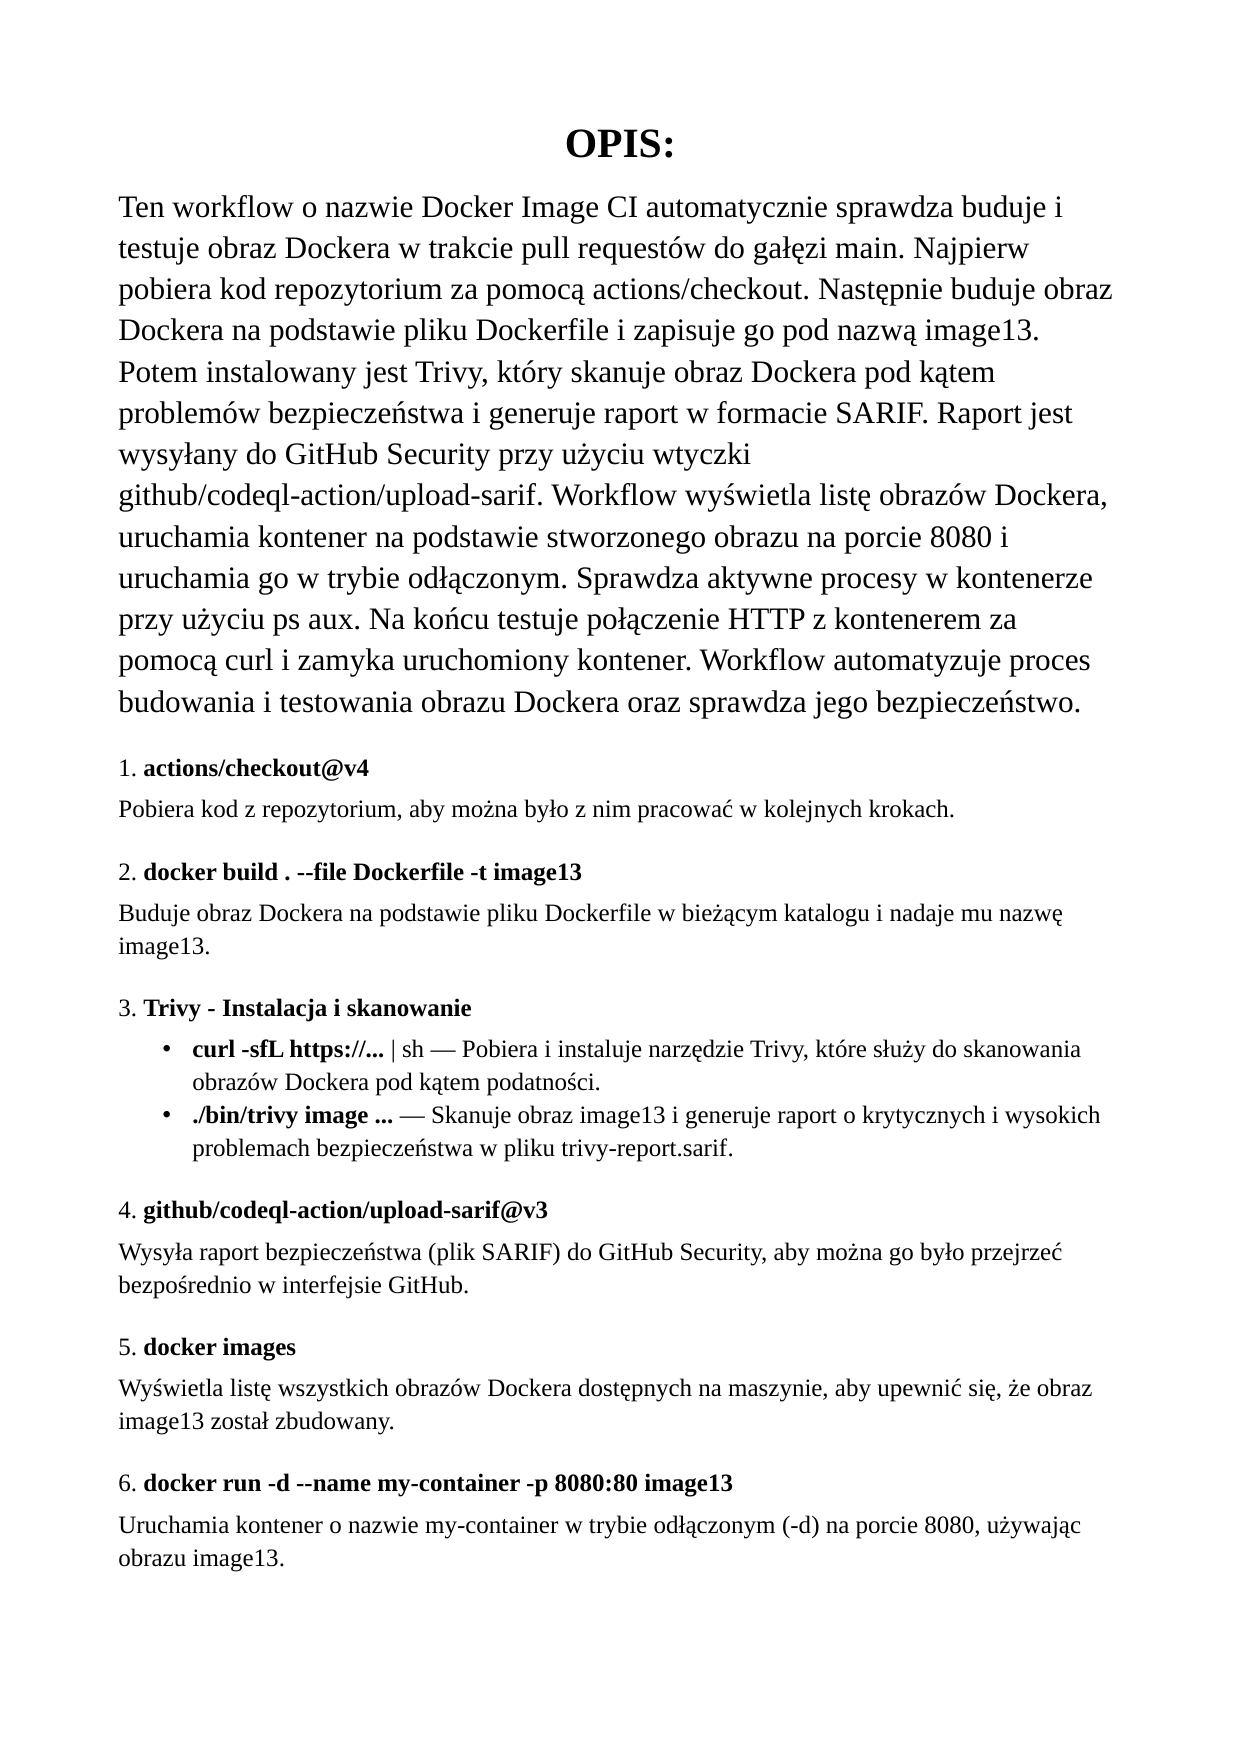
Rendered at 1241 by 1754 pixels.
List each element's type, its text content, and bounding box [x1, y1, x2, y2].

text Ten workflow o nazwie Docker Image CI automatycznie sprawdza buduje i testuje obraz Dockera w trakcie pull requestów do gałęzi main. Najpierw pobiera kod repozytorium za pomocą actions/checkout. Następnie buduje obraz Dockera na podstawie pliku Dockerfile i zapisuje go pod nazwą image13. Potem instalowany jest Trivy, który skanuje obraz Dockera pod kątem problemów bezpieczeństwa i generuje raport w formacie SARIF. Raport jest wysyłany do GitHub Security przy użyciu wtyczki github/codeql-action/upload-sarif. Workflow wyświetla listę obrazów Dockera, uruchamia kontener na podstawie stworzonego obrazu na porcie 8080 i uruchamia go w trybie odłączonym. Sprawdza aktywne procesy w kontenerze przy użyciu ps aux. Na końcu testuje połączenie HTTP z kontenerem za pomocą curl i zamyka uruchomiony kontener. Workflow automatyzuje proces budowania i testowania obrazu Dockera oraz sprawdza jego bezpieczeństwo. [118, 188, 1122, 719]
subtitle 6. docker run -d --name my-container -p 8080:80 image13 [118, 1468, 1122, 1497]
list ./bin/trivy image ... — Skanuje obraz image13 i generuje raport o krytycznych i wysokich problemach bezpieczeństwa w pliku trivy-report.sarif. [162, 1100, 1122, 1162]
text Uruchamia kontener o nazwie my-container w trybie odłączonym (-d) na porcie 8080, używając obrazu image13. [118, 1510, 1122, 1572]
list curl -sfL https://... | sh — Pobiera i instaluje narzędzie Trivy, które służy do skanowania obrazów Dockera pod kątem podatności. [162, 1034, 1122, 1096]
subtitle 3. Trivy - Instalacja i skanowanie [118, 993, 1122, 1022]
text Pobiera kod z repozytorium, aby można było z nim pracować w kolejnych krokach. [118, 794, 1122, 823]
text Buduje obraz Dockera na podstawie pliku Dockerfile w bieżącym katalogu i nadaje mu nazwę image13. [118, 898, 1122, 960]
subtitle 1. actions/checkout@v4 [118, 753, 1122, 782]
subtitle 4. github/codeql-action/upload-sarif@v3 [118, 1196, 1122, 1224]
text OPIS: [118, 118, 1122, 166]
text Wyświetla listę wszystkich obrazów Dockera dostępnych na maszynie, aby upewnić się, że obraz image13 został zbudowany. [118, 1373, 1122, 1435]
text Wysyła raport bezpieczeństwa (plik SARIF) do GitHub Security, aby można go było przejrzeć bezpośrednio w interfejsie GitHub. [118, 1237, 1122, 1299]
subtitle 5. docker images [118, 1332, 1122, 1361]
subtitle 2. docker build . --file Dockerfile -t image13 [118, 857, 1122, 885]
